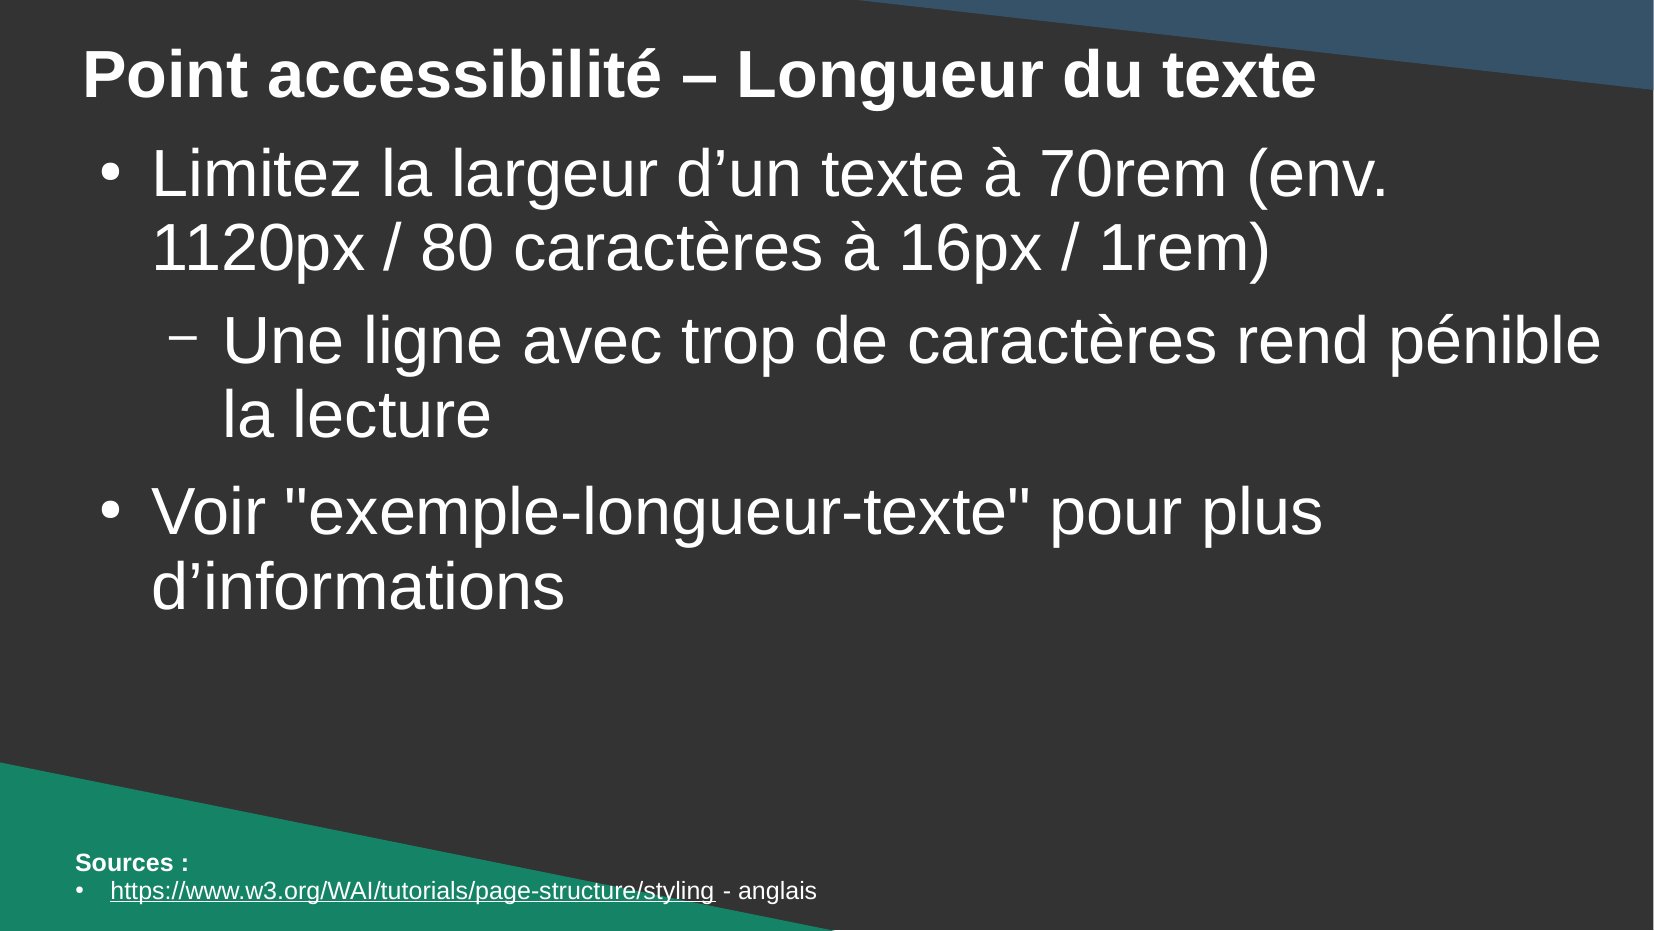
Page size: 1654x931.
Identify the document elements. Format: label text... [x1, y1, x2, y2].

text_box [857, 0, 1654, 90]
title Point accessibilité – Longueur du texte [82, 37, 1571, 122]
list Limitez la largeur d’un texte à 70rem (env. 1120px / 80 caractères à 16px / 1rem) Une ligne avec trop de caractères rend pénible la lecture Voir "exemple-longueur-texte" pour plus d’informations [80, 135, 1605, 674]
text_box Sources : https://www.w3.org/WAI/tutorials/page-structure/styling - anglais [60, 841, 1546, 922]
text_box [0, 762, 836, 931]
